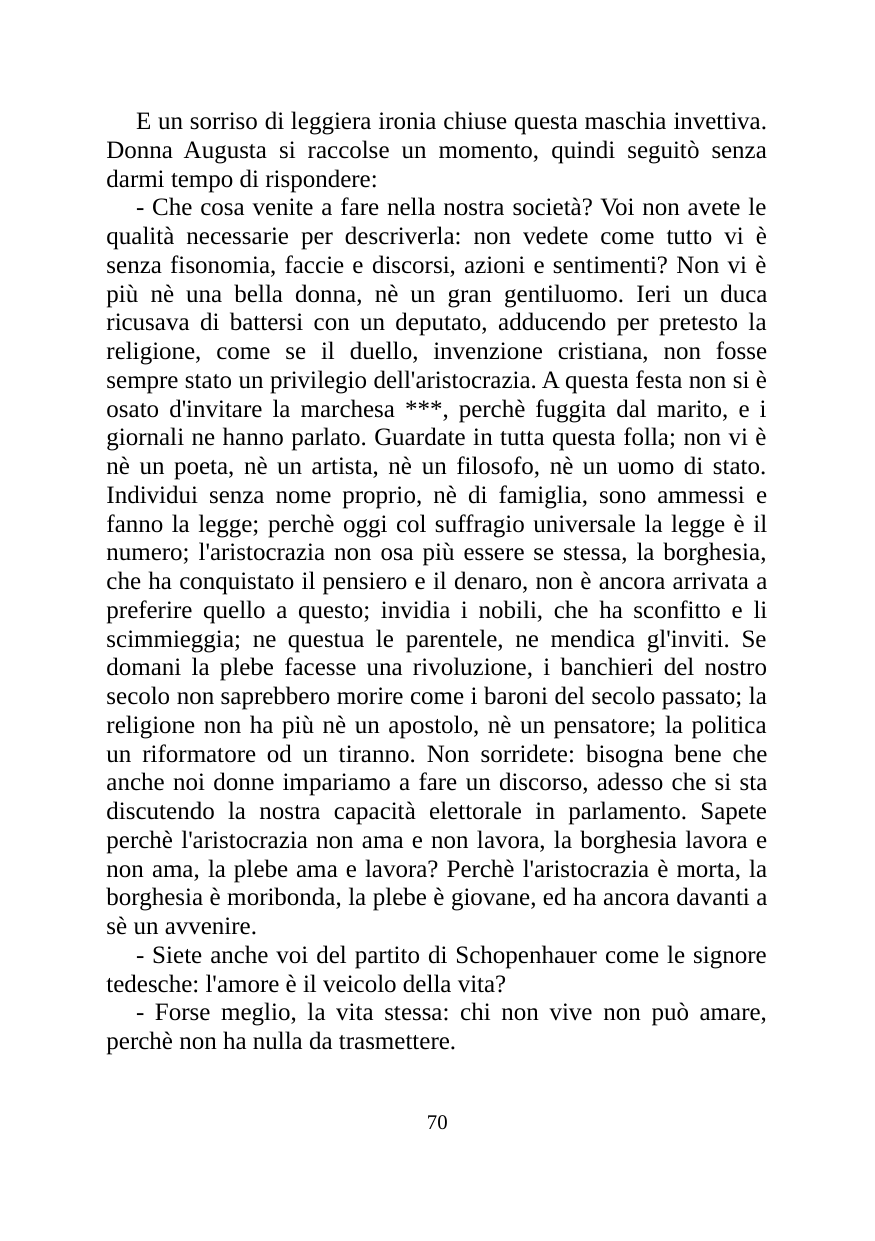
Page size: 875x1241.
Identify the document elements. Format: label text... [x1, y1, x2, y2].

text E un sorriso di leggiera ironia chiuse questa maschia invettiva. Donna Augusta si raccolse un momento, quindi seguitò senza darmi tempo di rispondere: [106, 106, 768, 192]
text - Che cosa venite a fare nella nostra società? Voi non avete le qualità necessarie per descriverla: non vedete come tutto vi è senza fisonomia, faccie e discorsi, azioni e sentimenti? Non vi è più nè una bella donna, nè un gran gentiluomo. Ieri un duca ricusava di battersi con un deputato, adducendo per pretesto la religione, come se il duello, invenzione cristiana, non fosse sempre stato un privilegio dell'aristocrazia. A questa festa non si è osato d'invitare la marchesa ***, perchè fuggita dal marito, e i giornali ne hanno parlato. Guardate in tutta questa folla; non vi è nè un poeta, nè un artista, nè un filosofo, nè un uomo di stato. Individui senza nome proprio, nè di famiglia, sono ammessi e fanno la legge; perchè oggi col suffragio universale la legge è il numero; l'aristocrazia non osa più essere se stessa, la borghesia, che ha conquistato il pensiero e il denaro, non è ancora arrivata a preferire quello a questo; invidia i nobili, che ha sconfitto e li scimmieggia; ne questua le parentele, ne mendica gl'inviti. Se domani la plebe facesse una rivoluzione, i banchieri del nostro secolo non saprebbero morire come i baroni del secolo passato; la religione non ha più nè un apostolo, nè un pensatore; la politica un riformatore od un tiranno. Non sorridete: bisogna bene che anche noi donne impariamo a fare un discorso, adesso che si sta discutendo la nostra capacità elettorale in parlamento. Sapete perchè l'aristocrazia non ama e non lavora, la borghesia lavora e non ama, la plebe ama e lavora? Perchè l'aristocrazia è morta, la borghesia è moribonda, la plebe è giovane, ed ha ancora davanti a sè un avvenire. [106, 192, 768, 940]
text - Siete anche voi del partito di Schopenhauer come le signore tedesche: l'amore è il veicolo della vita? [106, 940, 768, 997]
text - Forse meglio, la vita stessa: chi non vive non può amare, perchè non ha nulla da trasmettere. [106, 997, 768, 1055]
